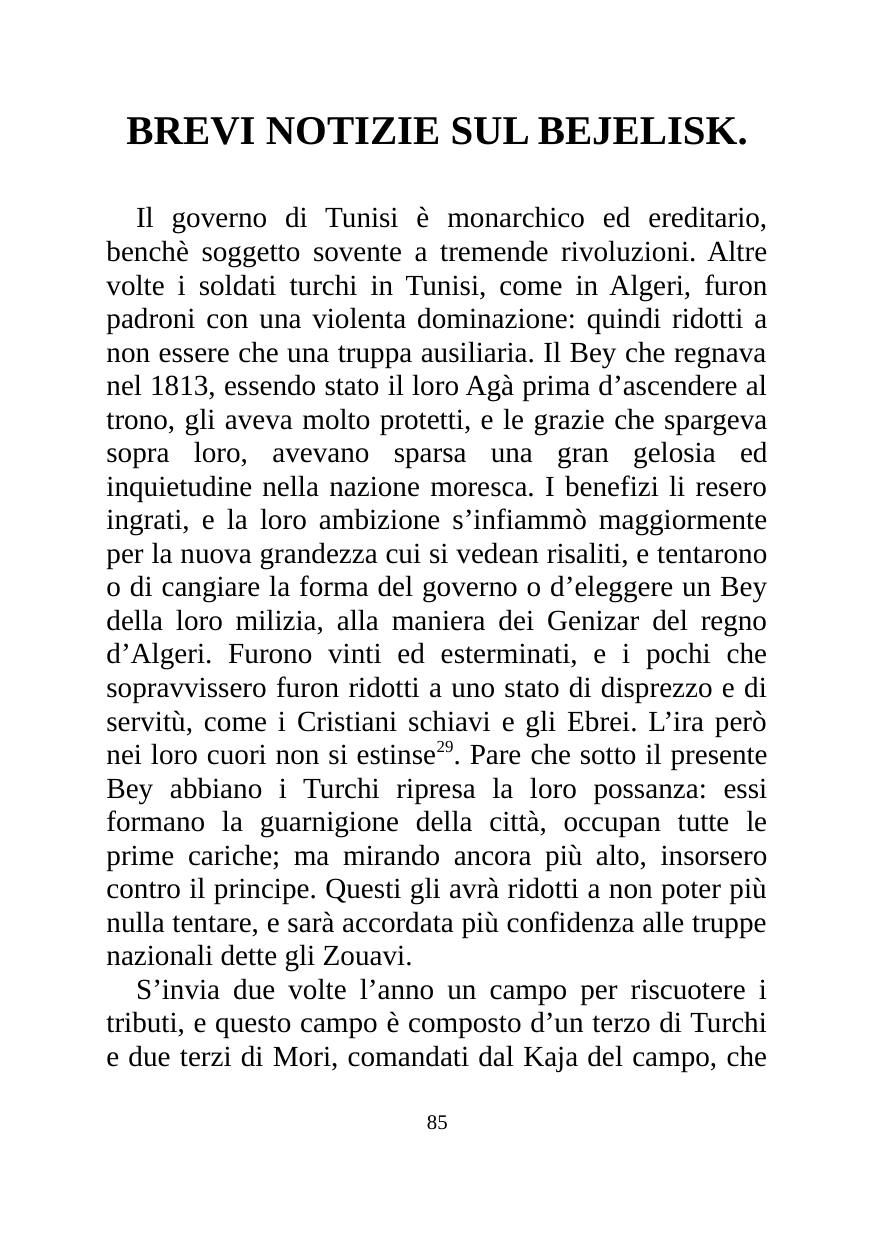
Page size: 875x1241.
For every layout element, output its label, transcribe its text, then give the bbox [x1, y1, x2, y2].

subtitle Brevi notizie sul Bejelisk. [106, 106, 768, 153]
text S’invia due volte l’anno un campo per riscuotere i tributi, e questo campo è composto d’un terzo di Turchi e due terzi di Mori, comandati dal Kaja del campo, che [106, 972, 768, 1073]
text Il governo di Tunisi è monarchico ed ereditario, benchè soggetto sovente a tremende rivoluzioni. Altre volte i soldati turchi in Tunisi, come in Algeri, furon padroni con una violenta dominazione: quindi ridotti a non essere che una truppa ausiliaria. Il Bey che regnava nel 1813, essendo stato il loro Agà prima d’ascendere al trono, gli aveva molto protetti, e le grazie che spargeva sopra loro, avevano sparsa una gran gelosia ed inquietudine nella nazione moresca. I benefizi li resero ingrati, e la loro ambizione s’infiammò maggiormente per la nuova grandezza cui si vedean risaliti, e tentarono o di cangiare la forma del governo o d’eleggere un Bey della loro milizia, alla maniera dei Genizar del regno d’Algeri. Furono vinti ed esterminati, e i pochi che sopravvissero furon ridotti a uno stato di disprezzo e di servitù, come i Cristiani schiavi e gli Ebrei. L’ira però nei loro cuori non si estinse. Pare che sotto il presente Bey abbiano i Turchi ripresa la loro possanza: essi formano la guarnigione della città, occupan tutte le prime cariche; ma mirando ancora più alto, insorsero contro il principe. Questi gli avrà ridotti a non poter più nulla tentare, e sarà accordata più confidenza alle truppe nazionali dette gli Zouavi. [106, 201, 768, 972]
